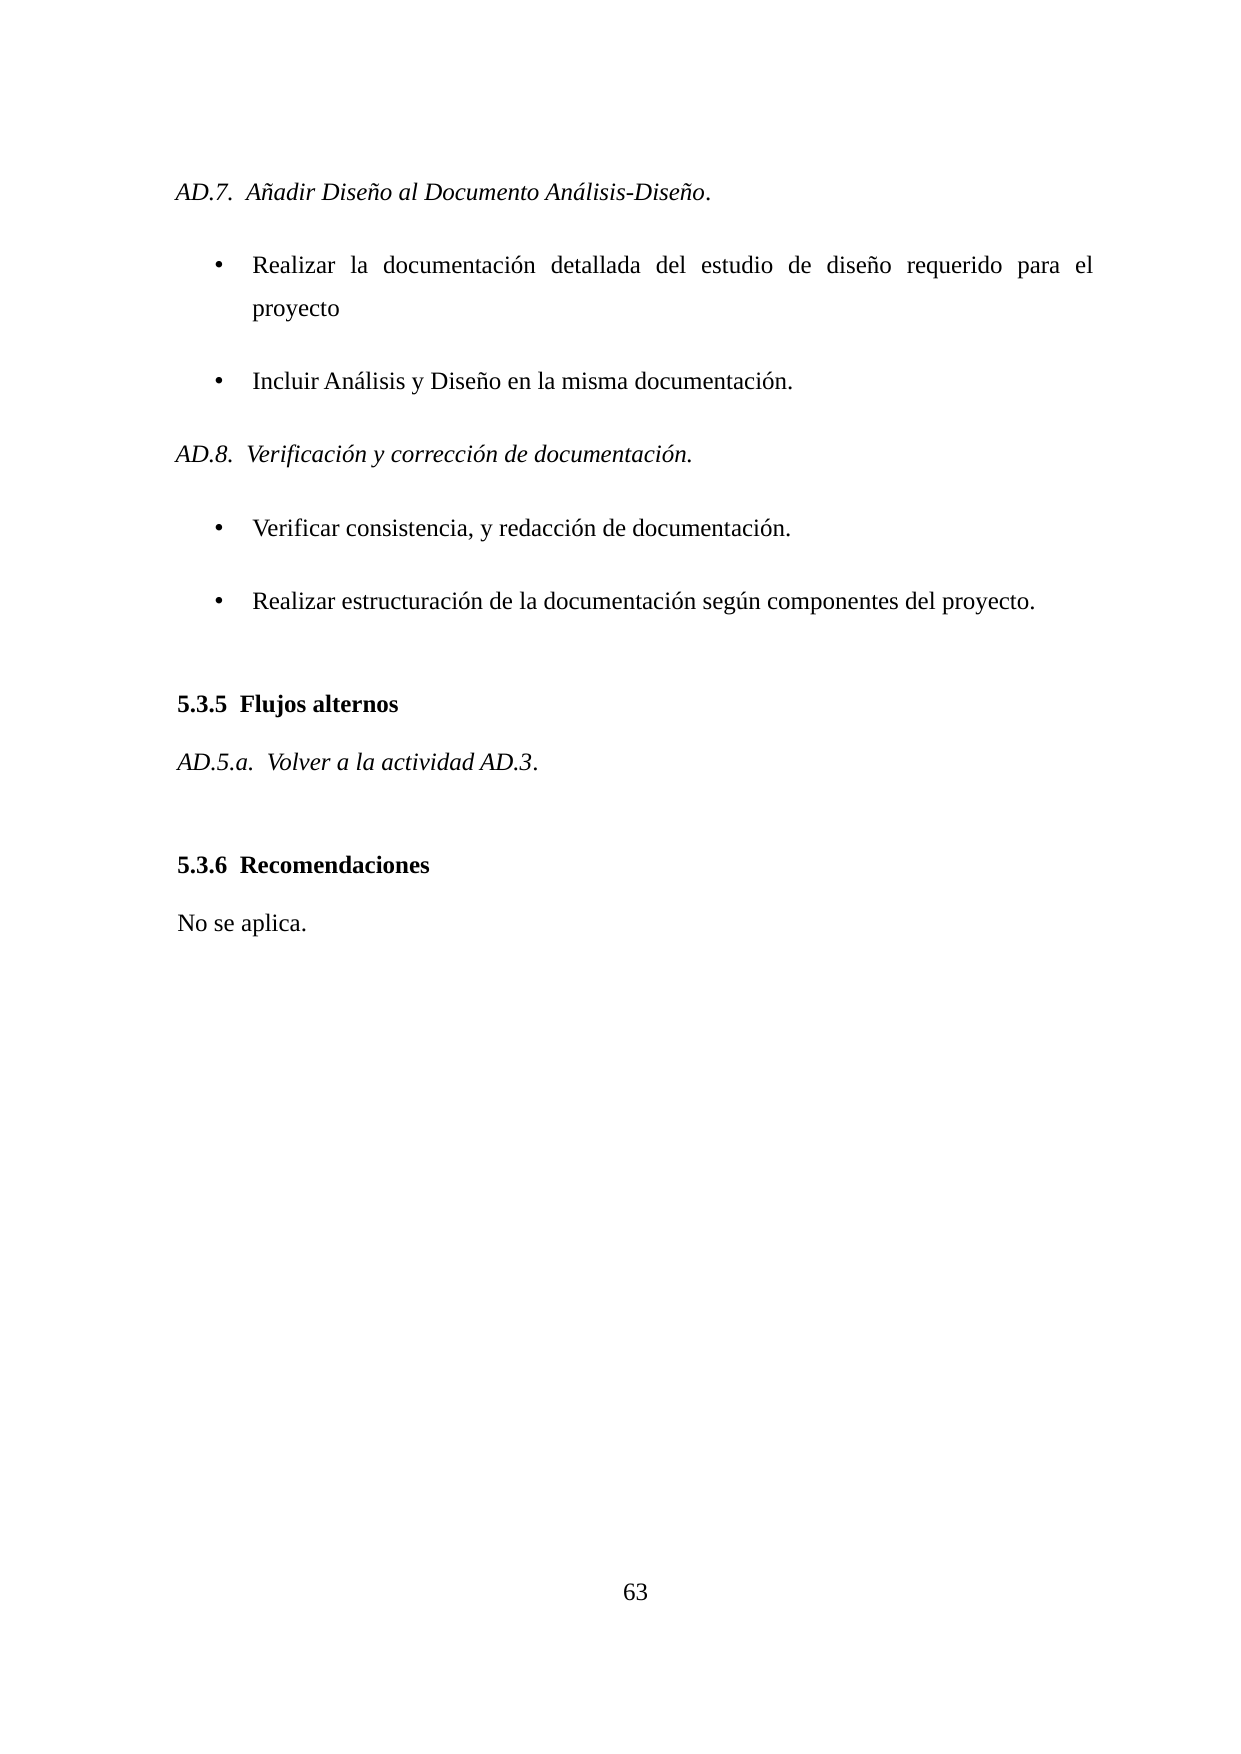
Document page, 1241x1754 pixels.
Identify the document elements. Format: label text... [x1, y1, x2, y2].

text AD.5.a. Volver a la actividad AD.3. [175, 747, 1093, 776]
text 5.3.6 Recomendaciones [177, 850, 1093, 879]
list AD.7. Añadir Diseño al Documento Análisis-Diseño. [175, 177, 1093, 206]
list Realizar estructuración de la documentación según componentes del proyecto. [214, 586, 1093, 614]
list AD.8. Verificación y corrección de documentación. [175, 439, 1093, 468]
text No se aplica. [175, 908, 1093, 937]
list Realizar la documentación detallada del estudio de diseño requerido para el proyecto [214, 250, 1093, 322]
text 5.3.5 Flujos alternos [177, 689, 1093, 718]
list Verificar consistencia, y redacción de documentación. [214, 513, 1093, 541]
list Incluir Análisis y Diseño en la misma documentación. [214, 366, 1093, 395]
